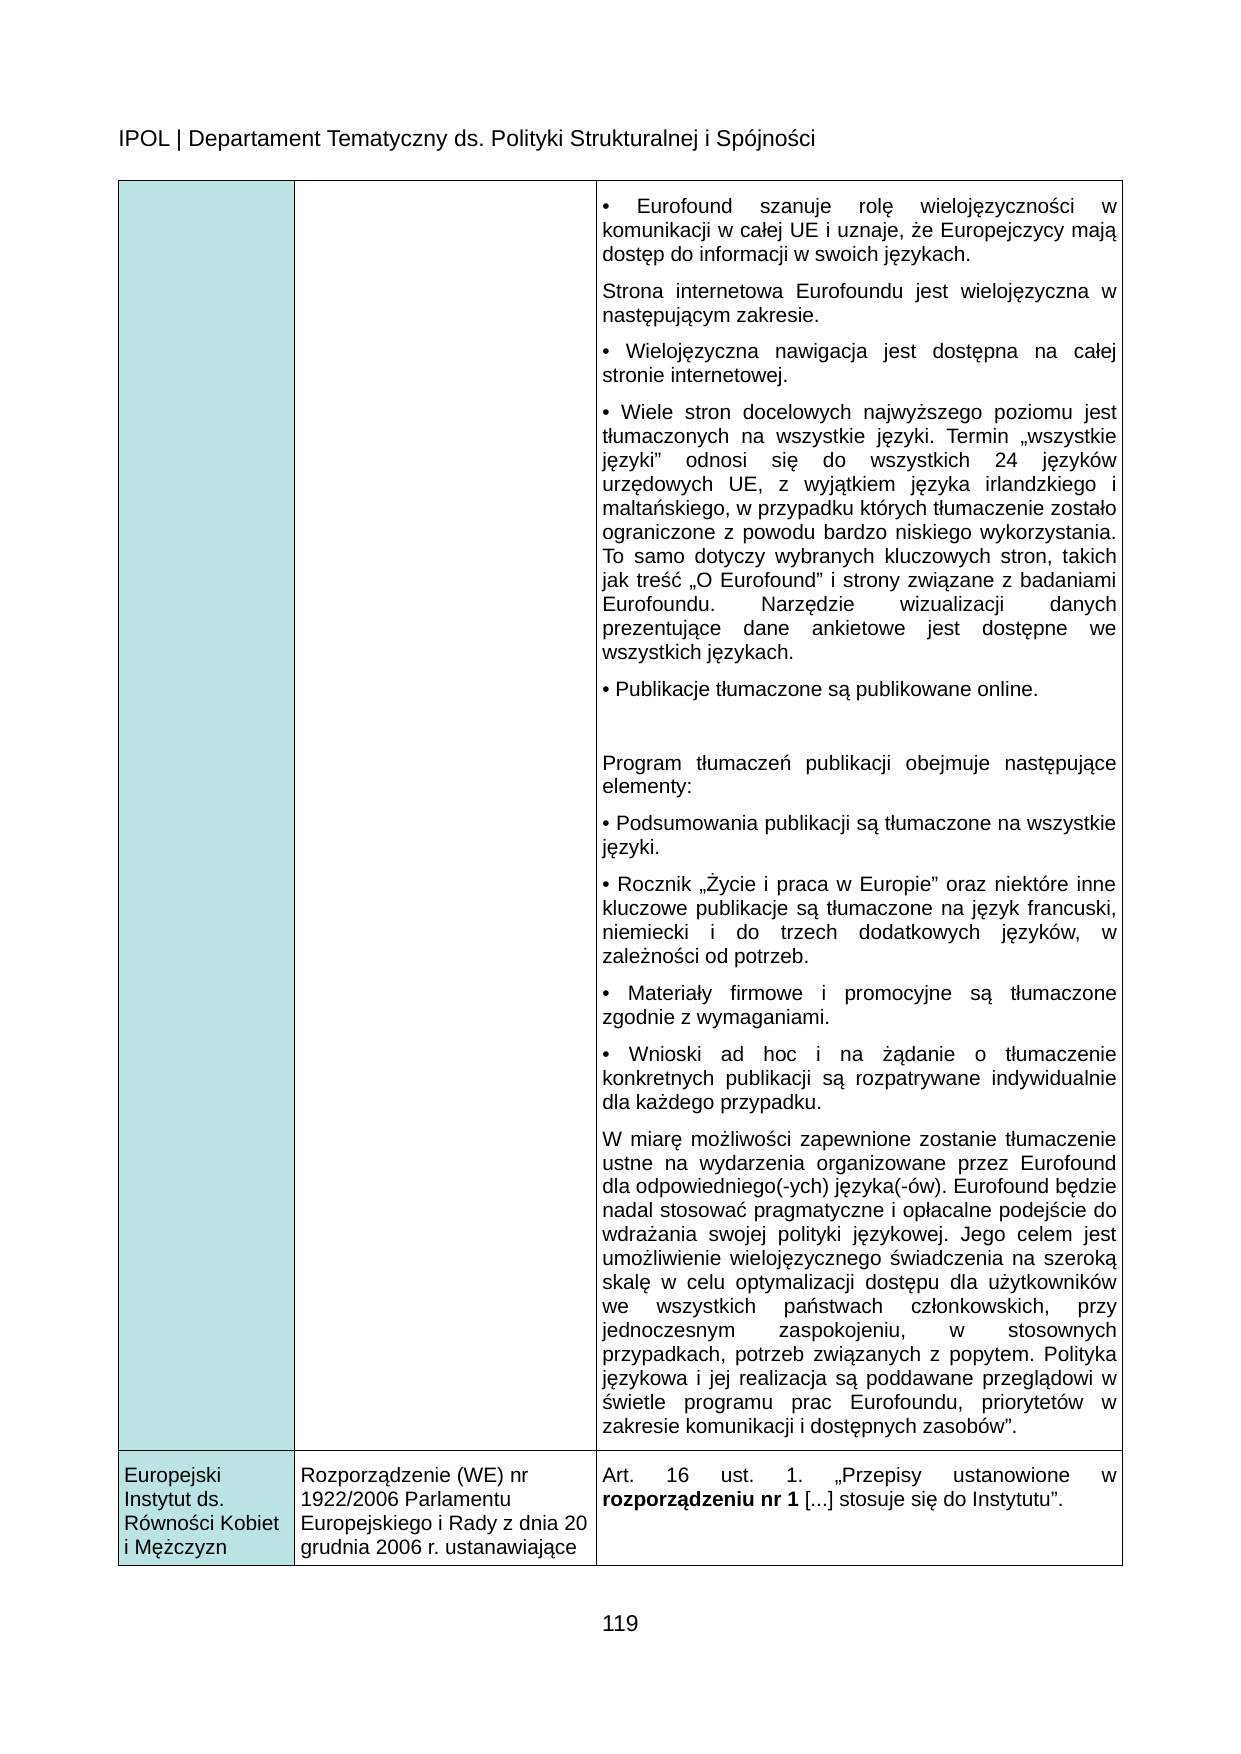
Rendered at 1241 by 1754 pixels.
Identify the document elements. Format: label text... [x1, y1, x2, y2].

table_cell Art. 16 ust. 1. „Przepisy ustanowione w rozporządzeniu nr 1 [...] stosuje się do Instytutu”. [597, 1451, 1122, 1565]
table_cell Europejski Instytut ds. Równości Kobiet i Mężczyzn [119, 1451, 294, 1565]
table_cell [295, 181, 596, 1450]
table_cell Rozporządzenie (WE) nr 1922/2006 Parlamentu Europejskiego i Rady z dnia 20 grudnia 2006 r. ustanawiające [295, 1451, 596, 1565]
table_cell [119, 181, 294, 1450]
table_cell • Eurofound szanuje rolę wielojęzyczności w komunikacji w całej UE i uznaje, że Europejczycy mają dostęp do informacji w swoich językach. Strona internetowa Eurofoundu jest wielojęzyczna w następującym zakresie. • Wielojęzyczna nawigacja jest dostępna na całej stronie internetowej. • Wiele stron docelowych najwyższego poziomu jest tłumaczonych na wszystkie języki. Termin „wszystkie języki” odnosi się do wszystkich 24 języków urzędowych UE, z wyjątkiem języka irlandzkiego i maltańskiego, w przypadku których tłumaczenie zostało ograniczone z powodu bardzo niskiego wykorzystania. To samo dotyczy wybranych kluczowych stron, takich jak treść „O Eurofound” i strony związane z badaniami Eurofoundu. Narzędzie wizualizacji danych prezentujące dane ankietowe jest dostępne we wszystkich językach. • Publikacje tłumaczone są publikowane online. Program tłumaczeń publikacji obejmuje następujące elementy: • Podsumowania publikacji są tłumaczone na wszystkie języki. • Rocznik „Życie i praca w Europie” oraz niektóre inne kluczowe publikacje są tłumaczone na język francuski, niemiecki i do trzech dodatkowych języków, w zależności od potrzeb. • Materiały firmowe i promocyjne są tłumaczone zgodnie z wymaganiami. • Wnioski ad hoc i na żądanie o tłumaczenie konkretnych publikacji są rozpatrywane indywidualnie dla każdego przypadku. W miarę możliwości zapewnione zostanie tłumaczenie ustne na wydarzenia organizowane przez Eurofound dla odpowiedniego(-ych) języka(-ów). Eurofound będzie nadal stosować pragmatyczne i opłacalne podejście do wdrażania swojej polityki językowej. Jego celem jest umożliwienie wielojęzycznego świadczenia na szeroką skalę w celu optymalizacji dostępu dla użytkowników we wszystkich państwach członkowskich, przy jednoczesnym zaspokojeniu, w stosownych przypadkach, potrzeb związanych z popytem. Polityka językowa i jej realizacja są poddawane przeglądowi w świetle programu prac Eurofoundu, priorytetów w zakresie komunikacji i dostępnych zasobów”. [597, 181, 1122, 1450]
